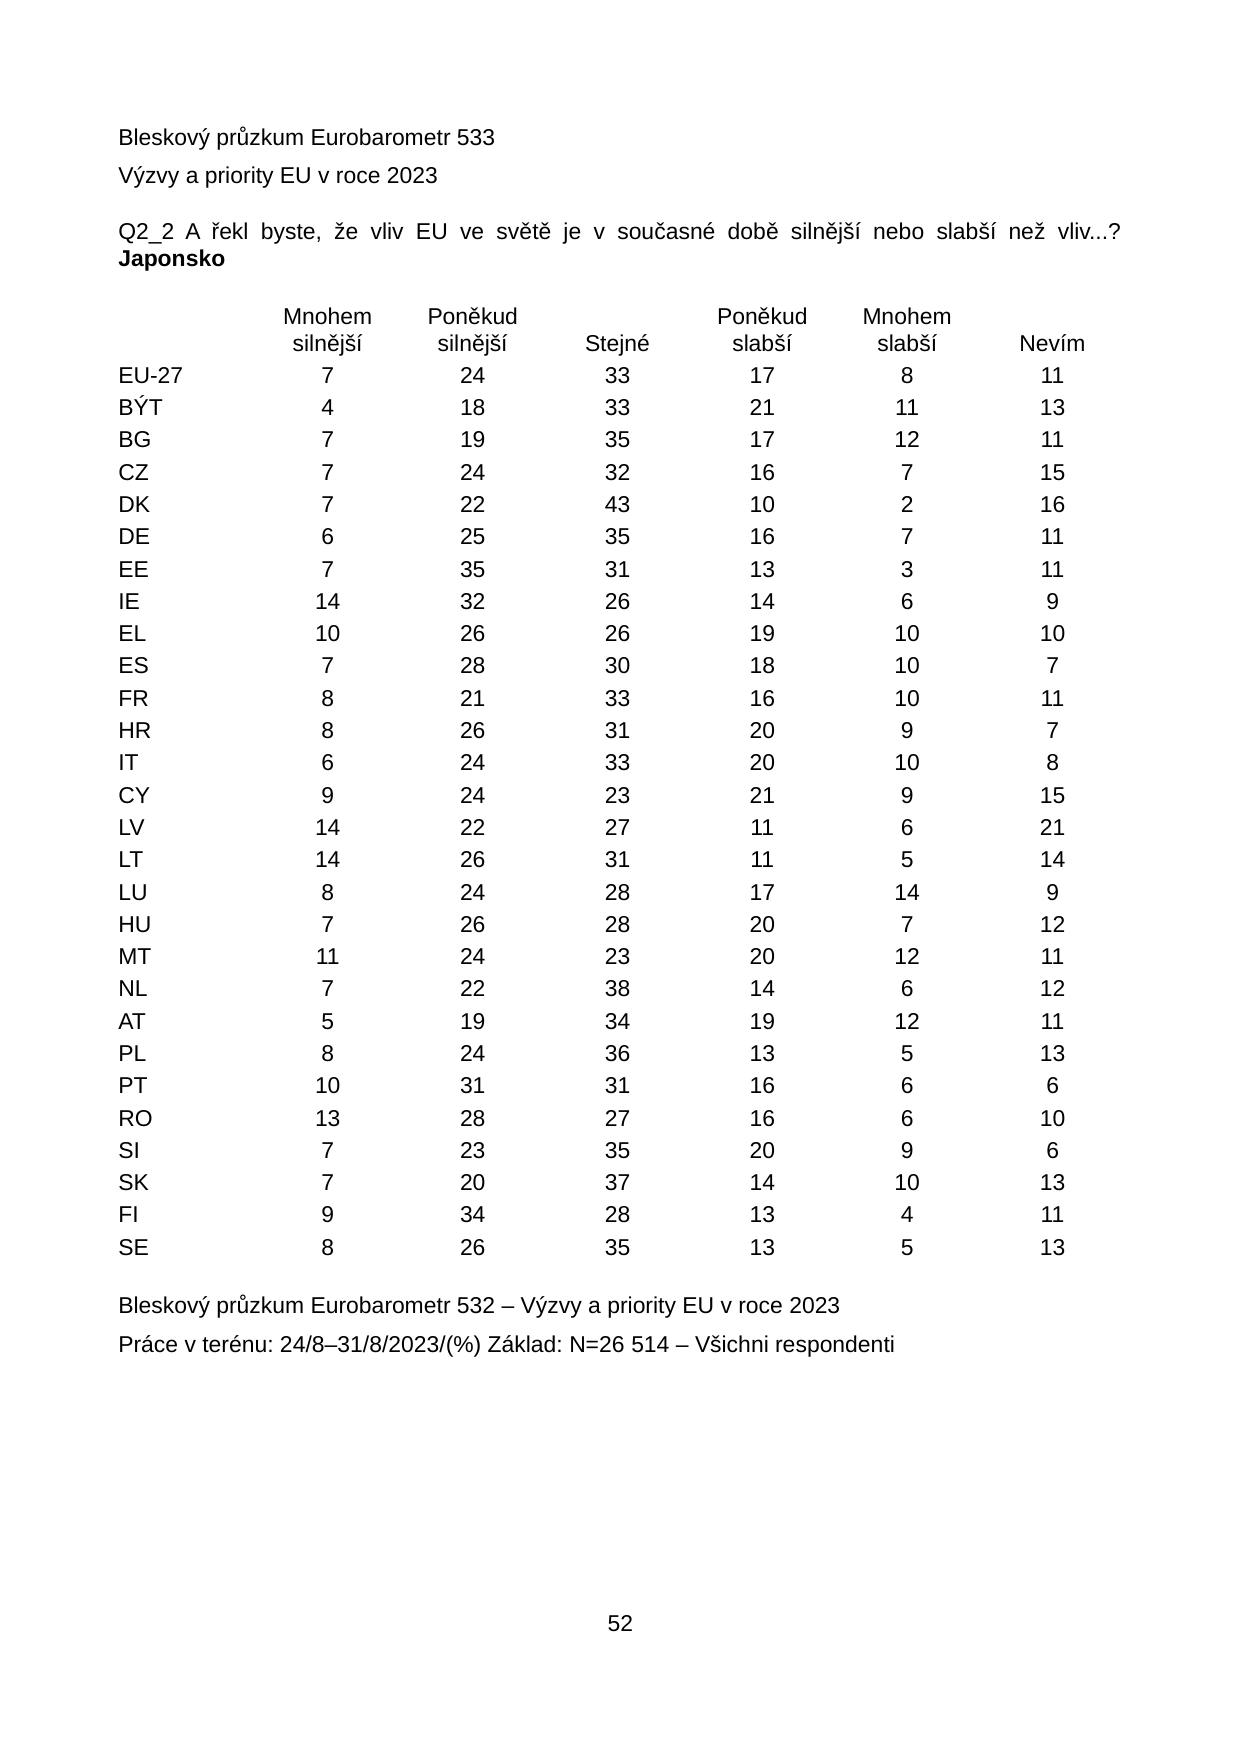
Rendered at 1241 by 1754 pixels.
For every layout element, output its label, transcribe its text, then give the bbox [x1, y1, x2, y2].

table_cell 23 [545, 937, 689, 969]
table_cell EU-27 [118, 356, 255, 388]
table_cell 6 [835, 1066, 979, 1098]
table_cell 26 [400, 711, 545, 743]
table_cell 6 [835, 582, 979, 614]
table_cell 23 [545, 776, 689, 808]
table_cell 22 [400, 808, 545, 840]
table_cell 22 [400, 969, 545, 1002]
table_cell IE [118, 582, 255, 614]
table_cell 24 [400, 776, 545, 808]
table_cell 12 [835, 937, 979, 969]
table_cell 19 [400, 420, 545, 453]
table_cell 10 [835, 743, 979, 776]
table_cell 9 [255, 776, 400, 808]
table_cell SI [118, 1131, 255, 1163]
table_cell 8 [255, 873, 400, 905]
table_cell 35 [400, 550, 545, 582]
table_cell 17 [690, 420, 834, 453]
table_cell 8 [255, 679, 400, 711]
table_cell 26 [545, 614, 689, 646]
table_cell 7 [255, 453, 400, 485]
table_cell 26 [400, 905, 545, 937]
table_cell 18 [400, 388, 545, 420]
table_cell 35 [545, 420, 689, 453]
table_cell 17 [690, 356, 834, 388]
table_cell 7 [835, 453, 979, 485]
table_cell 16 [690, 679, 834, 711]
table_cell 11 [979, 420, 1125, 453]
table_cell 19 [690, 614, 834, 646]
table_cell FR [118, 679, 255, 711]
table_cell 21 [400, 679, 545, 711]
table_cell SE [118, 1228, 255, 1260]
table_cell 7 [255, 1163, 400, 1195]
table_cell 10 [690, 485, 834, 517]
table_cell 5 [835, 1034, 979, 1066]
table_cell DK [118, 485, 255, 517]
table_cell 28 [400, 646, 545, 679]
table_cell BÝT [118, 388, 255, 420]
table_cell 7 [255, 905, 400, 937]
table_cell PL [118, 1034, 255, 1066]
table_cell 20 [690, 905, 834, 937]
table_cell 6 [979, 1131, 1125, 1163]
table_cell 7 [255, 356, 400, 388]
table_cell 21 [690, 776, 834, 808]
table_cell 12 [835, 1002, 979, 1034]
table_cell 7 [255, 969, 400, 1002]
table_cell AT [118, 1002, 255, 1034]
table_cell 8 [255, 711, 400, 743]
table_cell 12 [979, 969, 1125, 1002]
table_cell 13 [690, 1195, 834, 1228]
table_cell 14 [255, 582, 400, 614]
table_cell 9 [835, 776, 979, 808]
table_cell 27 [545, 1099, 689, 1131]
table_header [118, 297, 255, 356]
table_header Mnohem slabší [835, 297, 979, 356]
table_cell 13 [979, 1163, 1125, 1195]
text Bleskový průzkum Eurobarometr 532 – Výzvy a priority EU v roce 2023 [118, 1292, 1122, 1319]
table_cell PT [118, 1066, 255, 1098]
table_cell MT [118, 937, 255, 969]
table_cell LT [118, 840, 255, 872]
table_cell 11 [979, 1002, 1125, 1034]
table_cell 9 [835, 1131, 979, 1163]
table_cell CZ [118, 453, 255, 485]
table_cell 23 [400, 1131, 545, 1163]
table_cell DE [118, 517, 255, 549]
table_header Nevím [979, 297, 1125, 356]
table_cell 43 [545, 485, 689, 517]
table_cell IT [118, 743, 255, 776]
table_cell EE [118, 550, 255, 582]
table_cell 8 [255, 1034, 400, 1066]
table_cell 7 [255, 485, 400, 517]
table_cell 33 [545, 679, 689, 711]
table_cell 26 [400, 840, 545, 872]
table_cell 20 [690, 711, 834, 743]
table_cell 7 [979, 646, 1125, 679]
table_cell 19 [400, 1002, 545, 1034]
table_cell FI [118, 1195, 255, 1228]
table_cell 12 [835, 420, 979, 453]
table_cell 13 [979, 1228, 1125, 1260]
table_cell 10 [835, 646, 979, 679]
table_cell 5 [835, 1228, 979, 1260]
table_cell 8 [835, 356, 979, 388]
table_cell 13 [690, 1228, 834, 1260]
table_cell 12 [979, 905, 1125, 937]
table_cell 7 [835, 517, 979, 549]
table_cell 20 [690, 937, 834, 969]
table_cell 33 [545, 743, 689, 776]
table_cell 14 [835, 873, 979, 905]
table_cell 20 [690, 1131, 834, 1163]
table_cell 14 [690, 969, 834, 1002]
table_cell 20 [690, 743, 834, 776]
table_cell 7 [255, 646, 400, 679]
table_cell CY [118, 776, 255, 808]
table_cell 6 [835, 1099, 979, 1131]
table_cell 13 [690, 550, 834, 582]
table_cell 31 [400, 1066, 545, 1098]
table_cell 26 [400, 614, 545, 646]
table_cell 11 [690, 808, 834, 840]
table_cell 10 [835, 614, 979, 646]
table_cell 33 [545, 356, 689, 388]
table_cell 5 [255, 1002, 400, 1034]
table_cell 6 [979, 1066, 1125, 1098]
table_cell 16 [690, 517, 834, 549]
table_cell 21 [690, 388, 834, 420]
table_cell 21 [979, 808, 1125, 840]
table_cell LU [118, 873, 255, 905]
table_cell 17 [690, 873, 834, 905]
table_cell 31 [545, 1066, 689, 1098]
table_cell 31 [545, 840, 689, 872]
table_cell 11 [835, 388, 979, 420]
table_cell 10 [979, 1099, 1125, 1131]
table_cell 11 [255, 937, 400, 969]
table_cell 9 [979, 582, 1125, 614]
table_cell 3 [835, 550, 979, 582]
table_cell 13 [690, 1034, 834, 1066]
table_cell 14 [979, 840, 1125, 872]
table_cell 10 [255, 1066, 400, 1098]
table_cell 11 [979, 937, 1125, 969]
table_cell 24 [400, 356, 545, 388]
table_cell 13 [979, 388, 1125, 420]
table_cell 18 [690, 646, 834, 679]
table_header Mnohem silnější [255, 297, 400, 356]
table_cell 15 [979, 453, 1125, 485]
table_cell 9 [979, 873, 1125, 905]
table_cell 36 [545, 1034, 689, 1066]
table_cell 7 [979, 711, 1125, 743]
table_cell 14 [690, 1163, 834, 1195]
table_cell 28 [400, 1099, 545, 1131]
table_cell 25 [400, 517, 545, 549]
table_cell 8 [255, 1228, 400, 1260]
text Q2_2 A řekl byste, že vliv EU ve světě je v současné době silnější nebo slabší než vliv...? Japonsko [118, 218, 1122, 271]
table_cell 7 [255, 1131, 400, 1163]
table_cell 11 [979, 517, 1125, 549]
table_cell 13 [255, 1099, 400, 1131]
table_cell 24 [400, 453, 545, 485]
table_cell 38 [545, 969, 689, 1002]
table_cell LV [118, 808, 255, 840]
table_cell 16 [690, 453, 834, 485]
table_header Poněkud slabší [690, 297, 834, 356]
table_cell 7 [835, 905, 979, 937]
table_cell 16 [690, 1099, 834, 1131]
table_cell HR [118, 711, 255, 743]
table_cell 10 [979, 614, 1125, 646]
text Práce v terénu: 24/8–31/8/2023/(%) Základ: N=26 514 – Všichni respondenti [118, 1331, 1122, 1357]
table_cell 5 [835, 840, 979, 872]
table_cell 11 [979, 1195, 1125, 1228]
table_cell 4 [835, 1195, 979, 1228]
table_cell HU [118, 905, 255, 937]
table_cell 11 [979, 679, 1125, 711]
table_cell 6 [255, 743, 400, 776]
table_cell 28 [545, 873, 689, 905]
table_cell EL [118, 614, 255, 646]
table_cell 26 [545, 582, 689, 614]
table_cell 16 [690, 1066, 834, 1098]
table_cell 22 [400, 485, 545, 517]
table_cell 10 [835, 1163, 979, 1195]
table_cell ES [118, 646, 255, 679]
table_cell 35 [545, 1131, 689, 1163]
table_header Stejné [545, 297, 689, 356]
table_cell 33 [545, 388, 689, 420]
table_cell 10 [835, 679, 979, 711]
table_cell 34 [545, 1002, 689, 1034]
table_cell 7 [255, 550, 400, 582]
table_cell SK [118, 1163, 255, 1195]
table_cell 27 [545, 808, 689, 840]
table_cell 10 [255, 614, 400, 646]
table_cell 34 [400, 1195, 545, 1228]
table_cell 24 [400, 743, 545, 776]
table_cell 2 [835, 485, 979, 517]
table_cell 4 [255, 388, 400, 420]
table_cell 11 [979, 550, 1125, 582]
table_cell 28 [545, 1195, 689, 1228]
table_cell 15 [979, 776, 1125, 808]
table_cell 8 [979, 743, 1125, 776]
table_cell 13 [979, 1034, 1125, 1066]
table_cell BG [118, 420, 255, 453]
table_cell 16 [979, 485, 1125, 517]
table_cell 32 [400, 582, 545, 614]
table_cell 9 [255, 1195, 400, 1228]
table_cell 35 [545, 517, 689, 549]
table_cell 11 [979, 356, 1125, 388]
table_cell 28 [545, 905, 689, 937]
table_cell 19 [690, 1002, 834, 1034]
table_cell 6 [835, 969, 979, 1002]
table_cell 31 [545, 550, 689, 582]
table_cell 24 [400, 1034, 545, 1066]
table_cell 32 [545, 453, 689, 485]
table_cell 14 [255, 840, 400, 872]
table_cell 14 [690, 582, 834, 614]
table_header Poněkud silnější [400, 297, 545, 356]
table_cell 9 [835, 711, 979, 743]
table_cell 6 [835, 808, 979, 840]
table_cell 37 [545, 1163, 689, 1195]
table_cell 7 [255, 420, 400, 453]
table_cell 24 [400, 937, 545, 969]
table_cell 31 [545, 711, 689, 743]
table_cell 6 [255, 517, 400, 549]
table_cell 20 [400, 1163, 545, 1195]
table_cell 35 [545, 1228, 689, 1260]
table_cell 26 [400, 1228, 545, 1260]
table_cell 11 [690, 840, 834, 872]
table_cell NL [118, 969, 255, 1002]
table_cell 30 [545, 646, 689, 679]
table_cell 24 [400, 873, 545, 905]
table_cell 14 [255, 808, 400, 840]
table_cell RO [118, 1099, 255, 1131]
